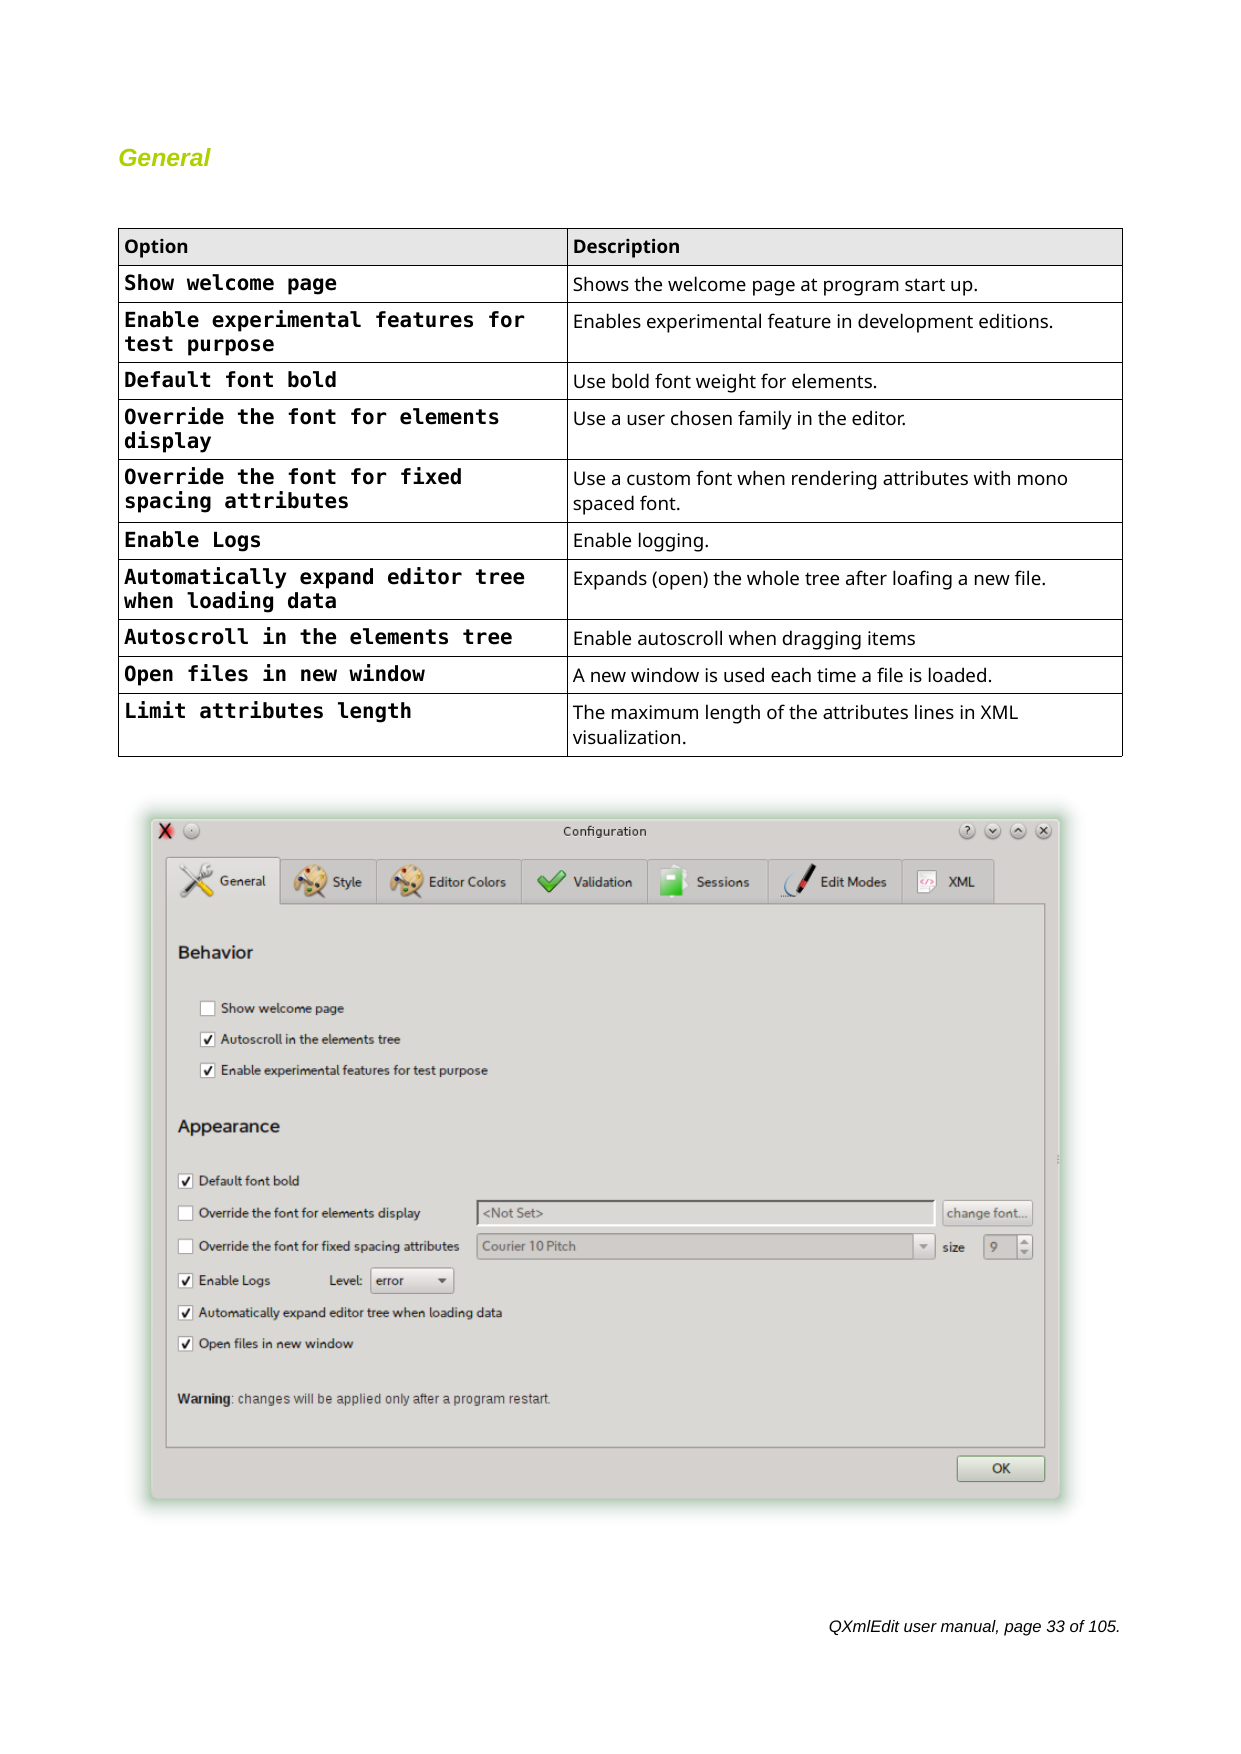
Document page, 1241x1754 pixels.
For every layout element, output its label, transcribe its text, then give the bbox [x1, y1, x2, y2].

table_cell Enable experimental features for test purpose [119, 303, 567, 362]
table_cell Override the font for fixed spacing attributes [119, 460, 567, 522]
table_cell Enable logging. [568, 523, 1122, 559]
table_cell A new window is used each time a file is loaded. [568, 657, 1122, 693]
table_cell Autoscroll in the elements tree [119, 620, 567, 656]
subtitle General [118, 143, 1122, 172]
table_cell Shows the welcome page at program start up. [568, 266, 1122, 302]
picture [107, 776, 1104, 1543]
table_cell Enables experimental feature in development editions. [568, 303, 1122, 362]
table_header Description [568, 229, 1122, 265]
table_cell Automatically expand editor tree when loading data [119, 560, 567, 619]
table_header Option [119, 229, 567, 265]
table_cell Show welcome page [119, 266, 567, 302]
table_cell Override the font for elements display [119, 400, 567, 459]
table_cell Enable autoscroll when dragging items [568, 620, 1122, 656]
table_cell Expands (open) the whole tree after loafing a new file. [568, 560, 1122, 619]
table_cell Use a custom font when rendering attributes with mono spaced font. [568, 460, 1122, 522]
table_cell Enable Logs [119, 523, 567, 559]
table_cell The maximum length of the attributes lines in XML visualization. [568, 694, 1122, 756]
table_cell Default font bold [119, 363, 567, 399]
table_cell Open files in new window [119, 657, 567, 693]
table_cell Limit attributes length [119, 694, 567, 756]
table_cell Use a user chosen family in the editor. [568, 400, 1122, 459]
table_cell Use bold font weight for elements. [568, 363, 1122, 399]
